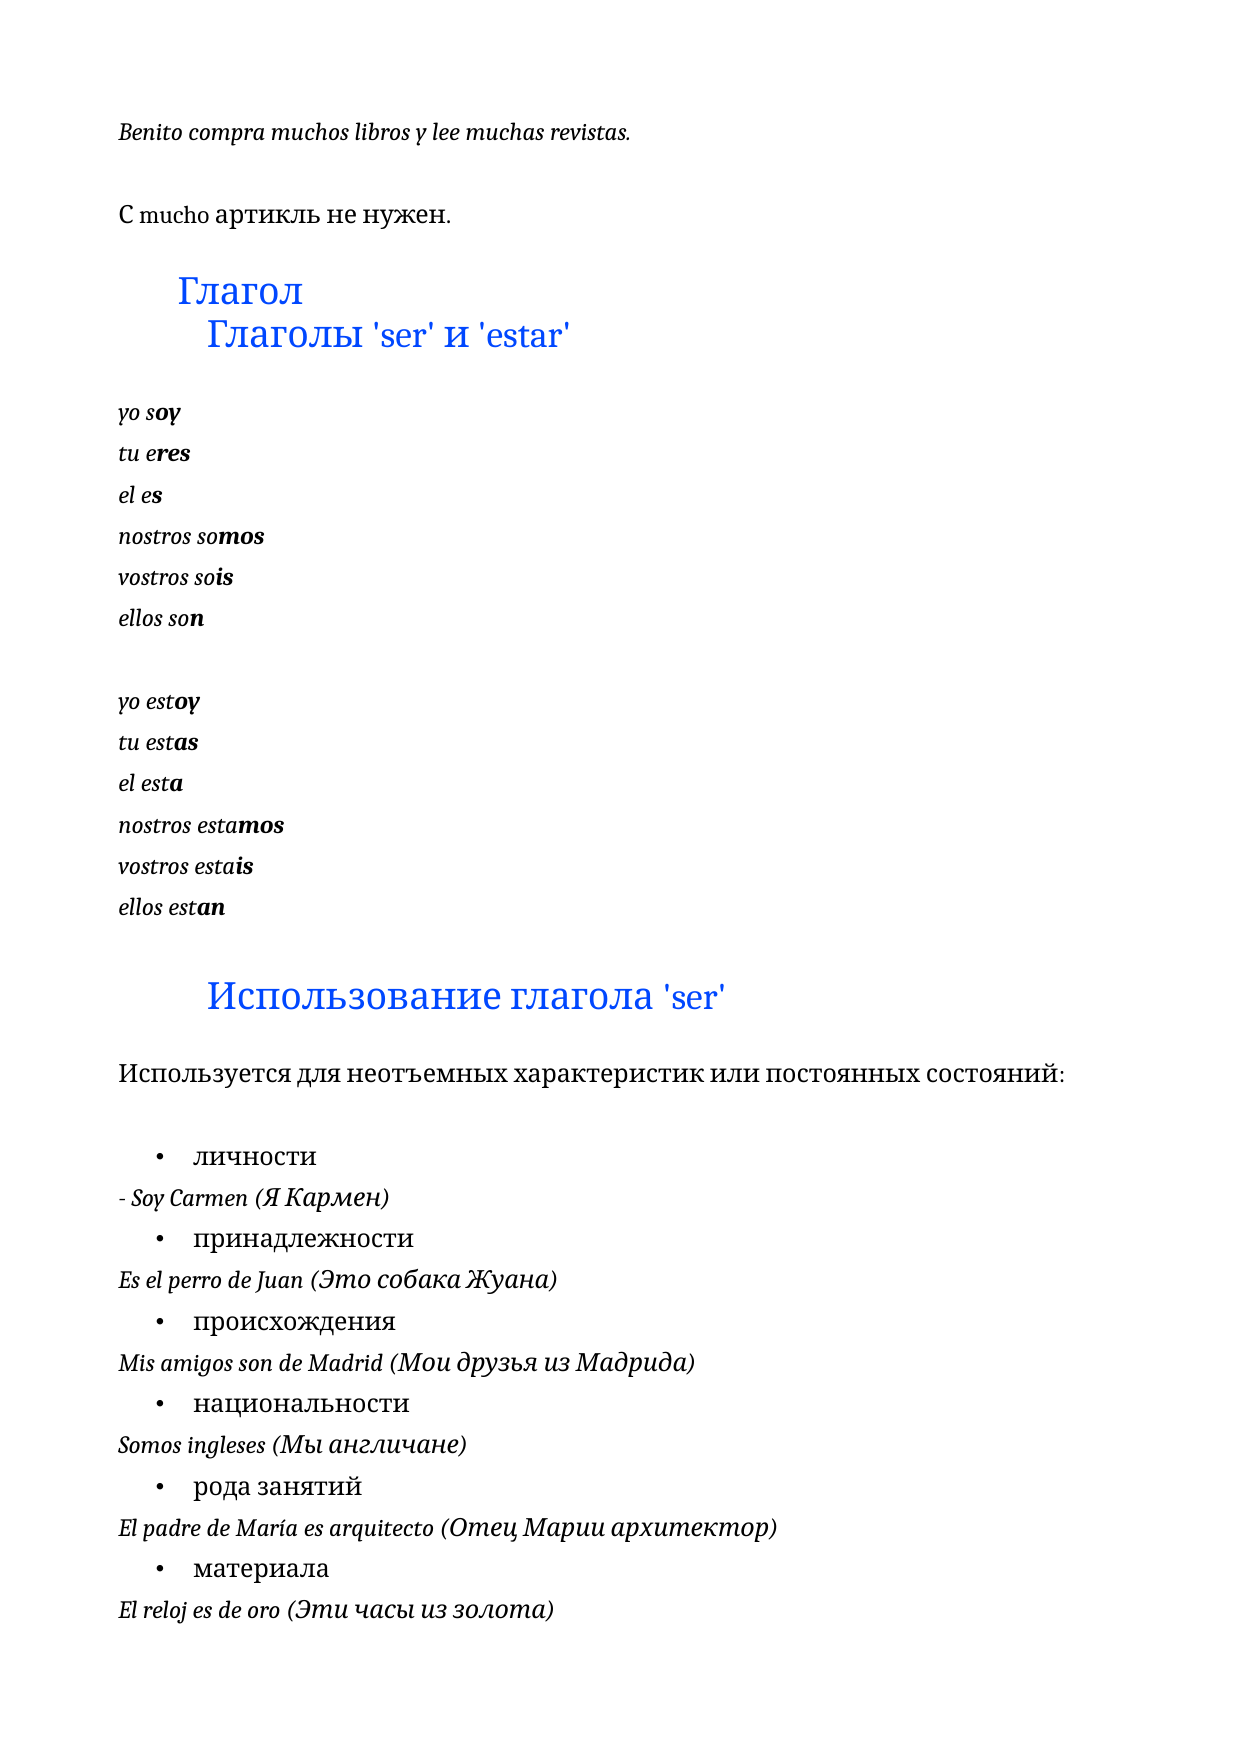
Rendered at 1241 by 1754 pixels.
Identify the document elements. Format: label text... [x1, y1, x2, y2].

text Benito compra muchos libros y lee muchas revistas. [118, 118, 1122, 147]
text vostros estais [118, 852, 1122, 881]
list происхождения [156, 1307, 1122, 1336]
text el es [118, 481, 1122, 509]
text nostros somos [118, 522, 1122, 551]
text ellos son [118, 604, 1122, 633]
text - Soy Carmen (Я Кармен) [118, 1184, 1122, 1212]
text El padre de María es arquitecto (Отец Марии архитектор) [118, 1514, 1122, 1542]
text Es el perro de Juan (Это собака Жуана) [118, 1266, 1122, 1295]
text Глаголы 'ser' и 'estar' [207, 314, 1122, 357]
list национальности [156, 1390, 1122, 1419]
text nostros estamos [118, 811, 1122, 839]
text tu eres [118, 439, 1122, 468]
text el esta [118, 769, 1122, 798]
text Использование глагола 'ser' [207, 976, 1122, 1019]
list принадлежности [156, 1225, 1122, 1254]
text Глагол [177, 271, 1122, 314]
text yo soy [118, 398, 1122, 427]
text Используется для неотъемных характеристик или постоянных состояний: [118, 1060, 1122, 1089]
text ellos estan [118, 893, 1122, 922]
list материала [156, 1555, 1122, 1584]
text tu estas [118, 728, 1122, 757]
text Mis amigos son de Madrid (Мои друзья из Мадрида) [118, 1349, 1122, 1377]
list личности [156, 1142, 1122, 1171]
text С mucho артикль не нужен. [118, 201, 1122, 229]
text Somos ingleses (Мы англичане) [118, 1431, 1122, 1460]
text El reloj es de oro (Эти часы из золота) [118, 1596, 1122, 1625]
list рода занятий [156, 1472, 1122, 1501]
text vostros sois [118, 563, 1122, 592]
text yo estoy [118, 687, 1122, 716]
